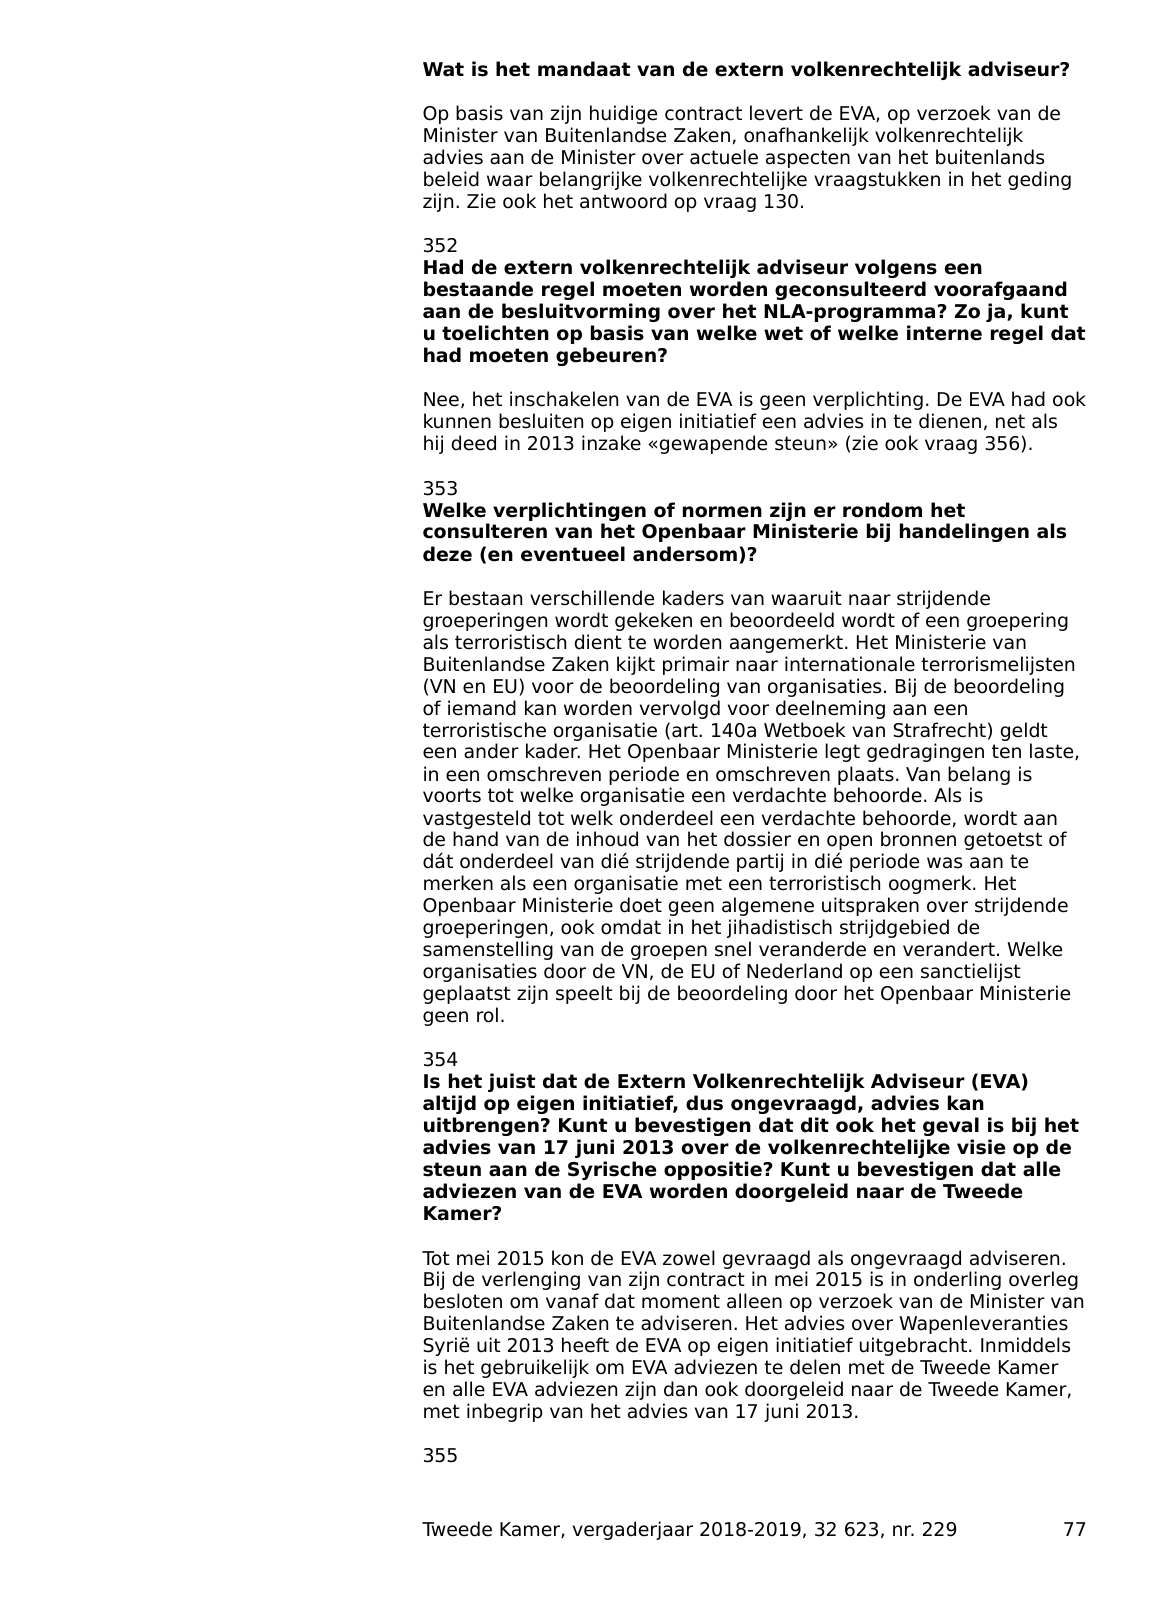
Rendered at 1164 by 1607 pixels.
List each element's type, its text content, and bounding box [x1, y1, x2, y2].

text 354 [422, 1049, 1087, 1071]
text Is het juist dat de Extern Volkenrechtelijk Adviseur (EVA) altijd op eigen initiatief, dus ongevraagd, advies kan uitbrengen? Kunt u bevestigen dat dit ook het geval is bij het advies van 17 juni 2013 over de volkenrechtelijke visie op de steun aan de Syrische oppositie? Kunt u bevestigen dat alle adviezen van de EVA worden doorgeleid naar de Tweede Kamer? [422, 1071, 1087, 1225]
text 353 [422, 477, 1087, 499]
text Op basis van zijn huidige contract levert de EVA, op verzoek van de Minister van Buitenlandse Zaken, onafhankelijk volkenrechtelijk advies aan de Minister over actuele aspecten van het buitenlands beleid waar belangrijke volkenrechtelijke vraagstukken in het geding zijn. Zie ook het antwoord op vraag 130. [422, 103, 1087, 213]
text 352 [422, 235, 1087, 257]
text Wat is het mandaat van de extern volkenrechtelijk adviseur? [422, 59, 1087, 81]
text Er bestaan verschillende kaders van waaruit naar strijdende groeperingen wordt gekeken en beoordeeld wordt of een groepering als terroristisch dient te worden aangemerkt. Het Ministerie van Buitenlandse Zaken kijkt primair naar internationale terrorismelijsten (VN en EU) voor de beoordeling van organisaties. Bij de beoordeling of iemand kan worden vervolgd voor deelneming aan een terroristische organisatie (art. 140a Wetboek van Strafrecht) geldt een ander kader. Het Openbaar Ministerie legt gedragingen ten laste, in een omschreven periode en omschreven plaats. Van belang is voorts tot welke organisatie een verdachte behoorde. Als is vastgesteld tot welk onderdeel een verdachte behoorde, wordt aan de hand van de inhoud van het dossier en open bronnen getoetst of dát onderdeel van dié strijdende partij in dié periode was aan te merken als een organisatie met een terroristisch oogmerk. Het Openbaar Ministerie doet geen algemene uitspraken over strijdende groeperingen, ook omdat in het jihadistisch strijdgebied de samenstelling van de groepen snel veranderde en verandert. Welke organisaties door de VN, de EU of Nederland op een sanctielijst geplaatst zijn speelt bij de beoordeling door het Openbaar Ministerie geen rol. [422, 588, 1087, 1027]
text Welke verplichtingen of normen zijn er rondom het consulteren van het Openbaar Ministerie bij handelingen als deze (en eventueel andersom)? [422, 499, 1087, 565]
text Had de extern volkenrechtelijk adviseur volgens een bestaande regel moeten worden geconsulteerd voorafgaand aan de besluitvorming over het NLA-programma? Zo ja, kunt u toelichten op basis van welke wet of welke interne regel dat had moeten gebeuren? [422, 257, 1087, 367]
text Tot mei 2015 kon de EVA zowel gevraagd als ongevraagd adviseren. Bij de verlenging van zijn contract in mei 2015 is in onderling overleg besloten om vanaf dat moment alleen op verzoek van de Minister van Buitenlandse Zaken te adviseren. Het advies over Wapenleveranties Syrië uit 2013 heeft de EVA op eigen initiatief uitgebracht. Inmiddels is het gebruikelijk om EVA adviezen te delen met de Tweede Kamer en alle EVA adviezen zijn dan ook doorgeleid naar de Tweede Kamer, met inbegrip van het advies van 17 juni 2013. [422, 1247, 1087, 1423]
text 355 [422, 1445, 1087, 1467]
text Nee, het inschakelen van de EVA is geen verplichting. De EVA had ook kunnen besluiten op eigen initiatief een advies in te dienen, net als hij deed in 2013 inzake «gewapende steun» (zie ook vraag 356). [422, 389, 1087, 455]
